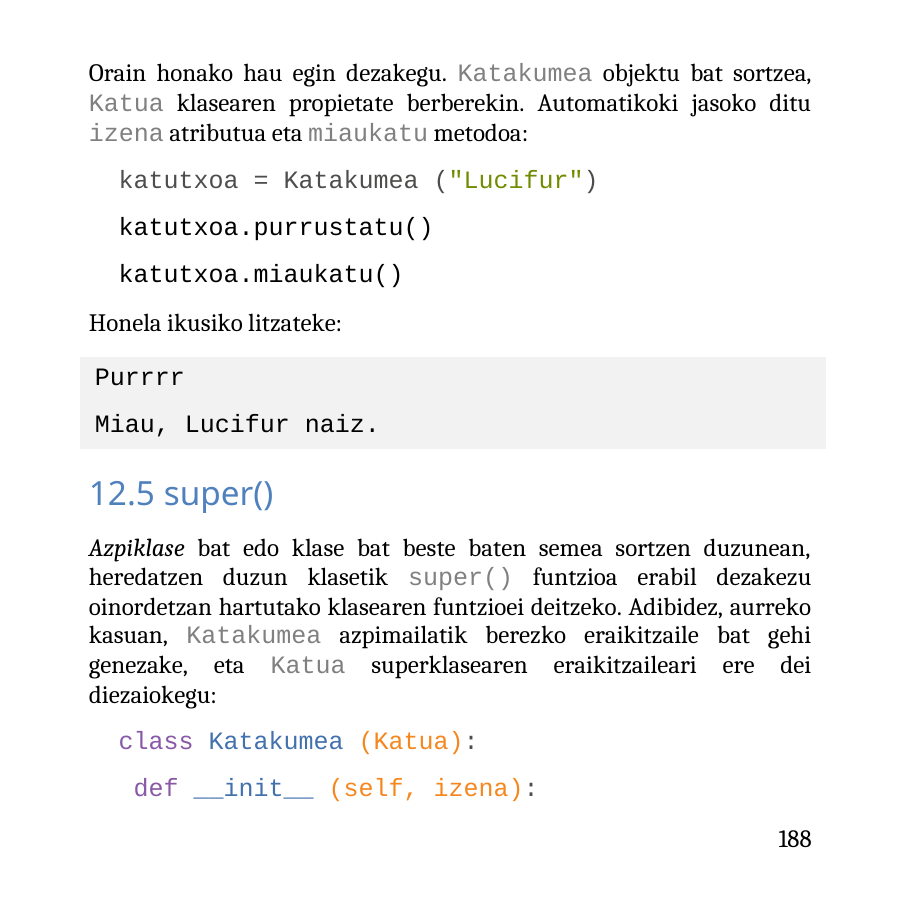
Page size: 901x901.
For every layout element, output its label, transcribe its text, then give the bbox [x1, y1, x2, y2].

subtitle super() [89, 469, 811, 515]
text katutxoa = Katakumea ("Lucifur") [118, 168, 811, 196]
text Azpiklase bat edo klase bat beste baten semea sortzen duzunean, heredatzen duzun klasetik super() funtzioa erabil dezakezu oinordetzan hartutako klasearen funtzioei deitzeko. Adibidez, aurreko kasuan, Katakumea azpimailatik berezko eraikitzaile bat gehi genezake, eta Katua superklasearen eraikitzaileari ere dei diezaiokegu: [89, 534, 811, 710]
text Honela ikusiko litzateke: [89, 309, 811, 338]
text katutxoa.miaukatu() [118, 262, 811, 290]
text Miau, Lucifur naiz. [86, 404, 820, 442]
text def __init__ (self, izena): [118, 776, 811, 804]
text Orain honako hau egin dezakegu. Katakumea objektu bat sortzea, Katua klasearen propietate berberekin. Automatikoki jasoko ditu izena atributua eta miaukatu metodoa: [89, 59, 811, 149]
text class Katakumea (Katua): [118, 729, 811, 757]
text katutxoa.purrustatu() [118, 215, 811, 243]
text Purrrr [86, 363, 820, 393]
